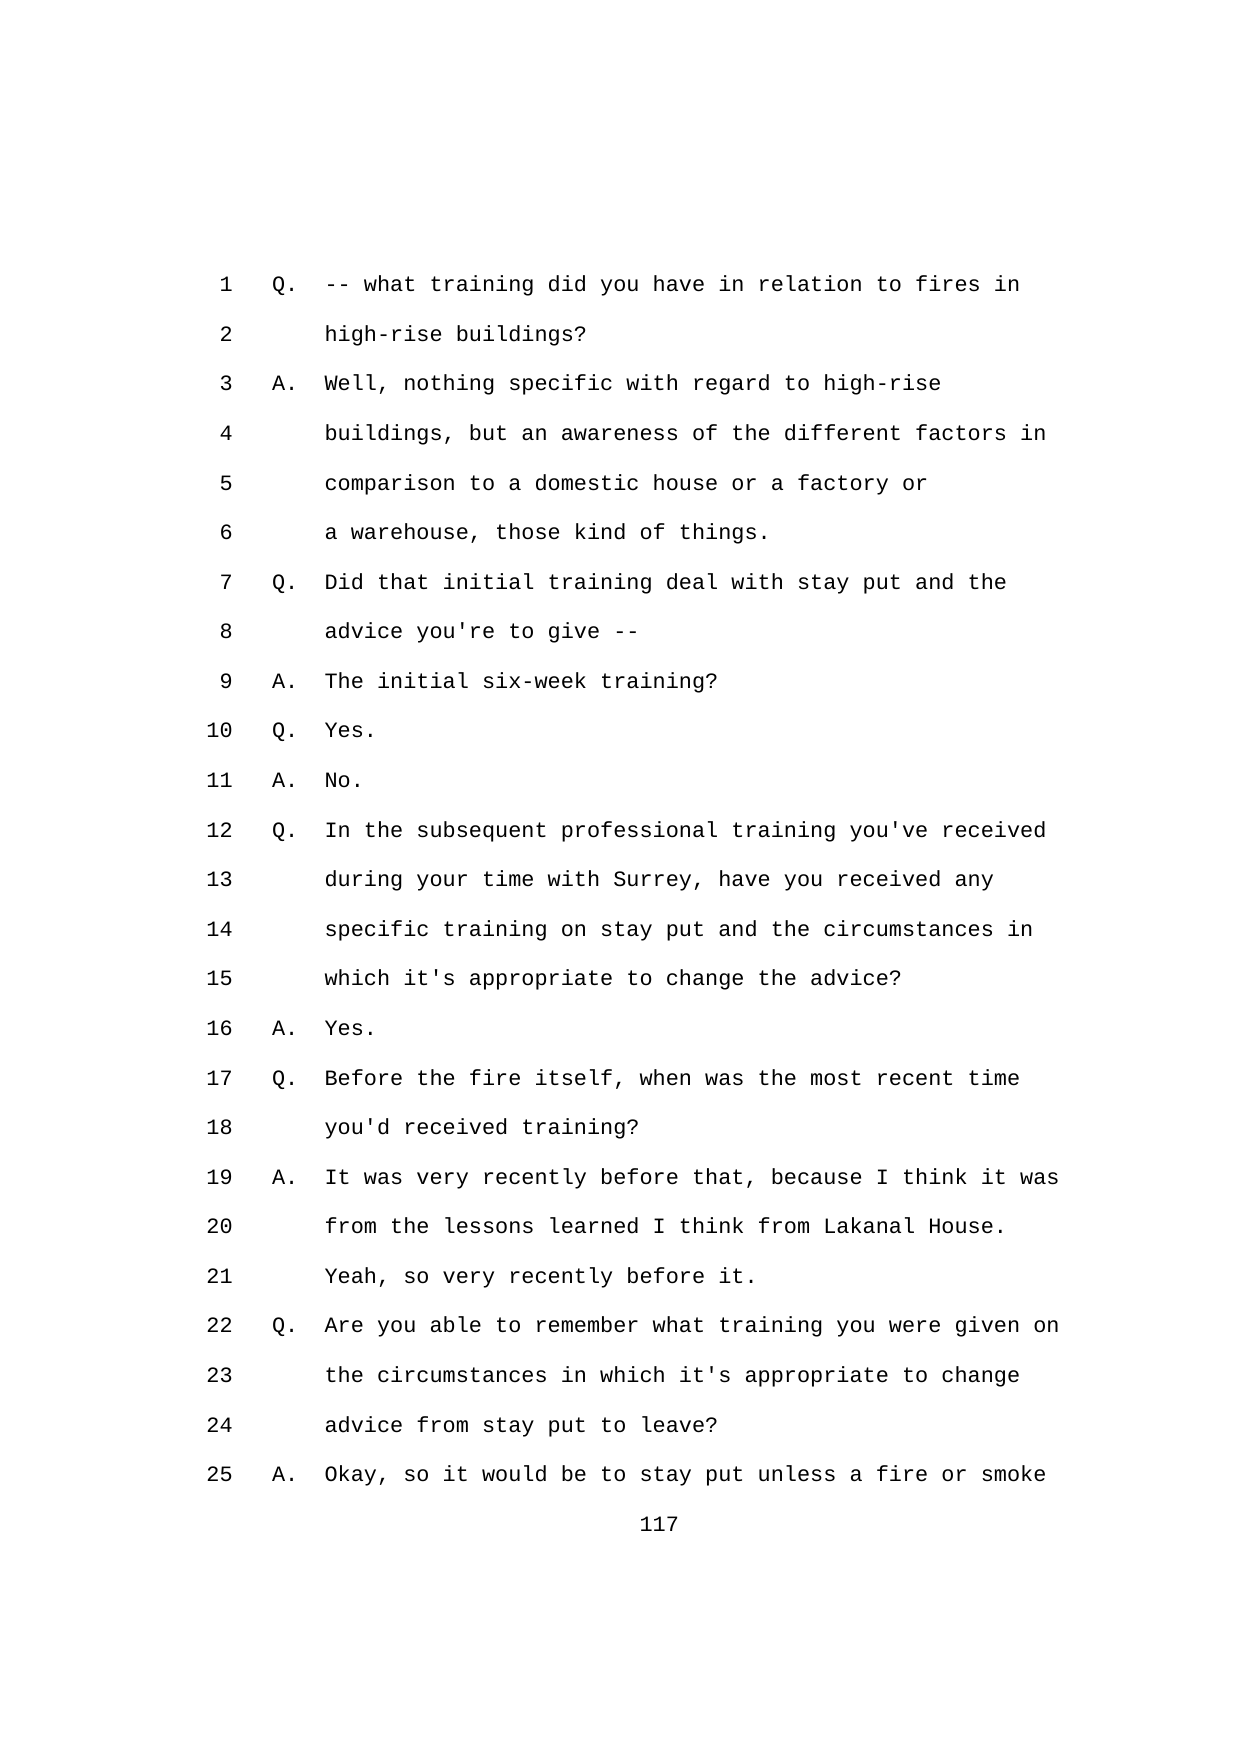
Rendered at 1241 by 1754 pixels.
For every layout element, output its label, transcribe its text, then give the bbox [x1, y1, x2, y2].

text 10 Q. Yes. [75, 719, 1165, 744]
text 18 you'd received training? [75, 1116, 1165, 1141]
text 16 A. Yes. [75, 1017, 1165, 1042]
text 21 Yeah, so very recently before it. [75, 1265, 1165, 1290]
text 17 Q. Before the fire itself, when was the most recent time [75, 1067, 1165, 1091]
text 6 a warehouse, those kind of things. [75, 521, 1165, 546]
text 117 [75, 1513, 1165, 1538]
text 22 Q. Are you able to remember what training you were given on [75, 1314, 1165, 1339]
text 5 comparison to a domestic house or a factory or [75, 472, 1165, 496]
text 11 A. No. [75, 769, 1165, 794]
text 2 high-rise buildings? [75, 323, 1165, 348]
text 15 which it's appropriate to change the advice? [75, 967, 1165, 992]
text 23 the circumstances in which it's appropriate to change [75, 1364, 1165, 1389]
text 13 during your time with Surrey, have you received any [75, 868, 1165, 893]
text 19 A. It was very recently before that, because I think it was [75, 1166, 1165, 1191]
text 3 A. Well, nothing specific with regard to high-rise [75, 372, 1165, 397]
text 20 from the lessons learned I think from Lakanal House. [75, 1215, 1165, 1240]
text 7 Q. Did that initial training deal with stay put and the [75, 571, 1165, 596]
text 14 specific training on stay put and the circumstances in [75, 918, 1165, 943]
text 4 buildings, but an awareness of the different factors in [75, 422, 1165, 447]
text 9 A. The initial six-week training? [75, 670, 1165, 695]
text 24 advice from stay put to leave? [75, 1414, 1165, 1438]
text 25 A. Okay, so it would be to stay put unless a fire or smoke [75, 1463, 1165, 1488]
text 8 advice you're to give -- [75, 620, 1165, 645]
text 1 Q. -- what training did you have in relation to fires in [75, 273, 1165, 298]
text 12 Q. In the subsequent professional training you've received [75, 819, 1165, 843]
